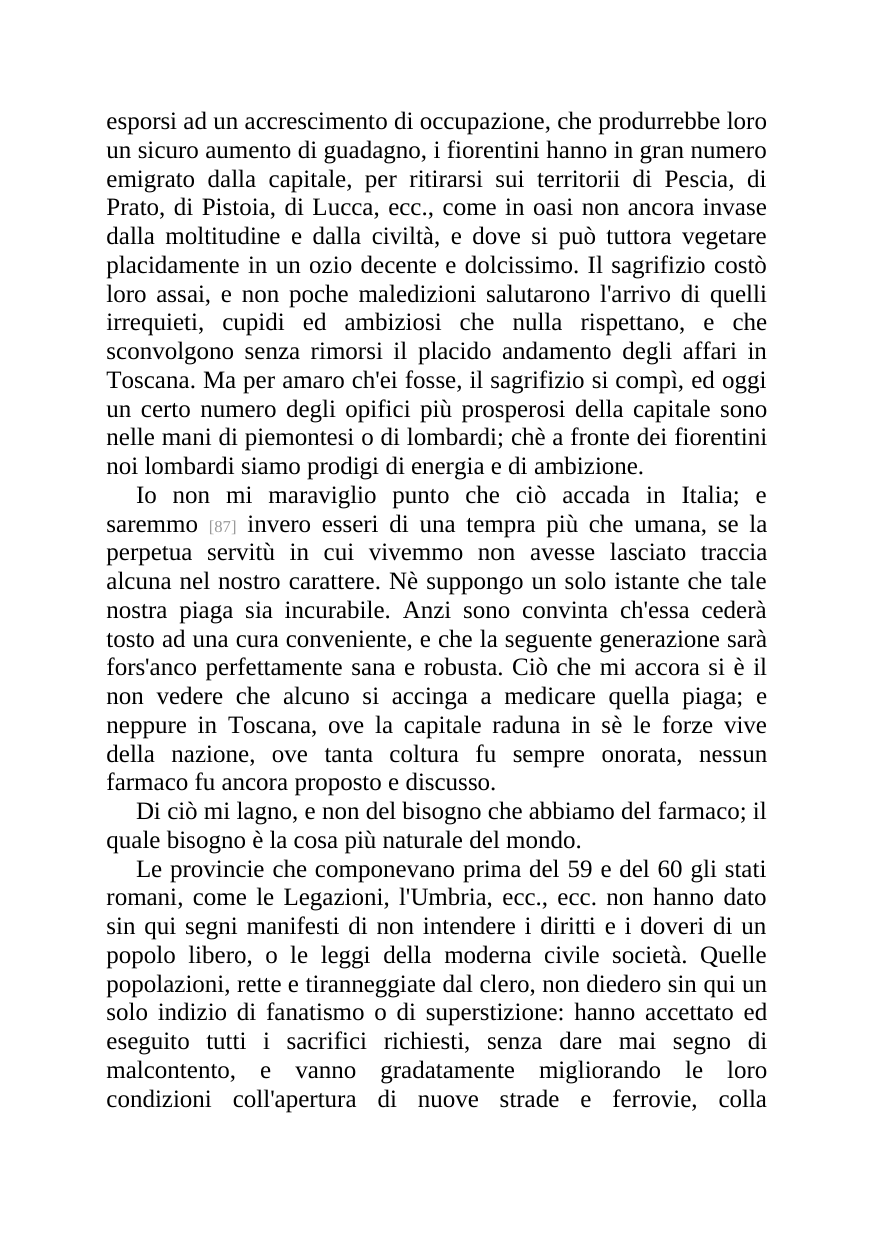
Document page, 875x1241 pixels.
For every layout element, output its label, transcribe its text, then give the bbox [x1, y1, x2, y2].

text Di ciò mi lagno, e non del bisogno che abbiamo del farmaco; il quale bisogno è la cosa più naturale del mondo. [106, 796, 768, 854]
text esporsi ad un accrescimento di occupazione, che produrrebbe loro un sicuro aumento di guadagno, i fiorentini hanno in gran numero emigrato dalla capitale, per ritirarsi sui territorii di Pescia, di Prato, di Pistoia, di Lucca, ecc., come in oasi non ancora invase dalla moltitudine e dalla civiltà, e dove si può tuttora vegetare placidamente in un ozio decente e dolcissimo. Il sagrifizio costò loro assai, e non poche maledizioni salutarono l'arrivo di quelli irrequieti, cupidi ed ambiziosi che nulla rispettano, e che sconvolgono senza rimorsi il placido andamento degli affari in Toscana. Ma per amaro ch'ei fosse, il sagrifizio si compì, ed oggi un certo numero degli opifici più prosperosi della capitale sono nelle mani di piemontesi o di lombardi; chè a fronte dei fiorentini noi lombardi siamo prodigi di energia e di ambizione. [106, 106, 768, 480]
text Le provincie che componevano prima del 59 e del 60 gli stati romani, come le Legazioni, l'Umbria, ecc., ecc. non hanno dato sin qui segni manifesti di non intendere i diritti e i doveri di un popolo libero, o le leggi della moderna civile società. Quelle popolazioni, rette e tiranneggiate dal clero, non diedero sin qui un solo indizio di fanatismo o di superstizione: hanno accettato ed eseguito tutti i sacrifici richiesti, senza dare mai segno di malcontento, e vanno gradatamente migliorando le loro condizioni coll'apertura di nuove strade e ferrovie, colla [106, 854, 768, 1112]
text Io non mi maraviglio punto che ciò accada in Italia; e saremmo [87] invero esseri di una tempra più che umana, se la perpetua servitù in cui vivemmo non avesse lasciato traccia alcuna nel nostro carattere. Nè suppongo un solo istante che tale nostra piaga sia incurabile. Anzi sono convinta ch'essa cederà tosto ad una cura conveniente, e che la seguente generazione sarà fors'anco perfettamente sana e robusta. Ciò che mi accora si è il non vedere che alcuno si accinga a medicare quella piaga; e neppure in Toscana, ove la capitale raduna in sè le forze vive della nazione, ove tanta coltura fu sempre onorata, nessun farmaco fu ancora proposto e discusso. [106, 480, 768, 796]
